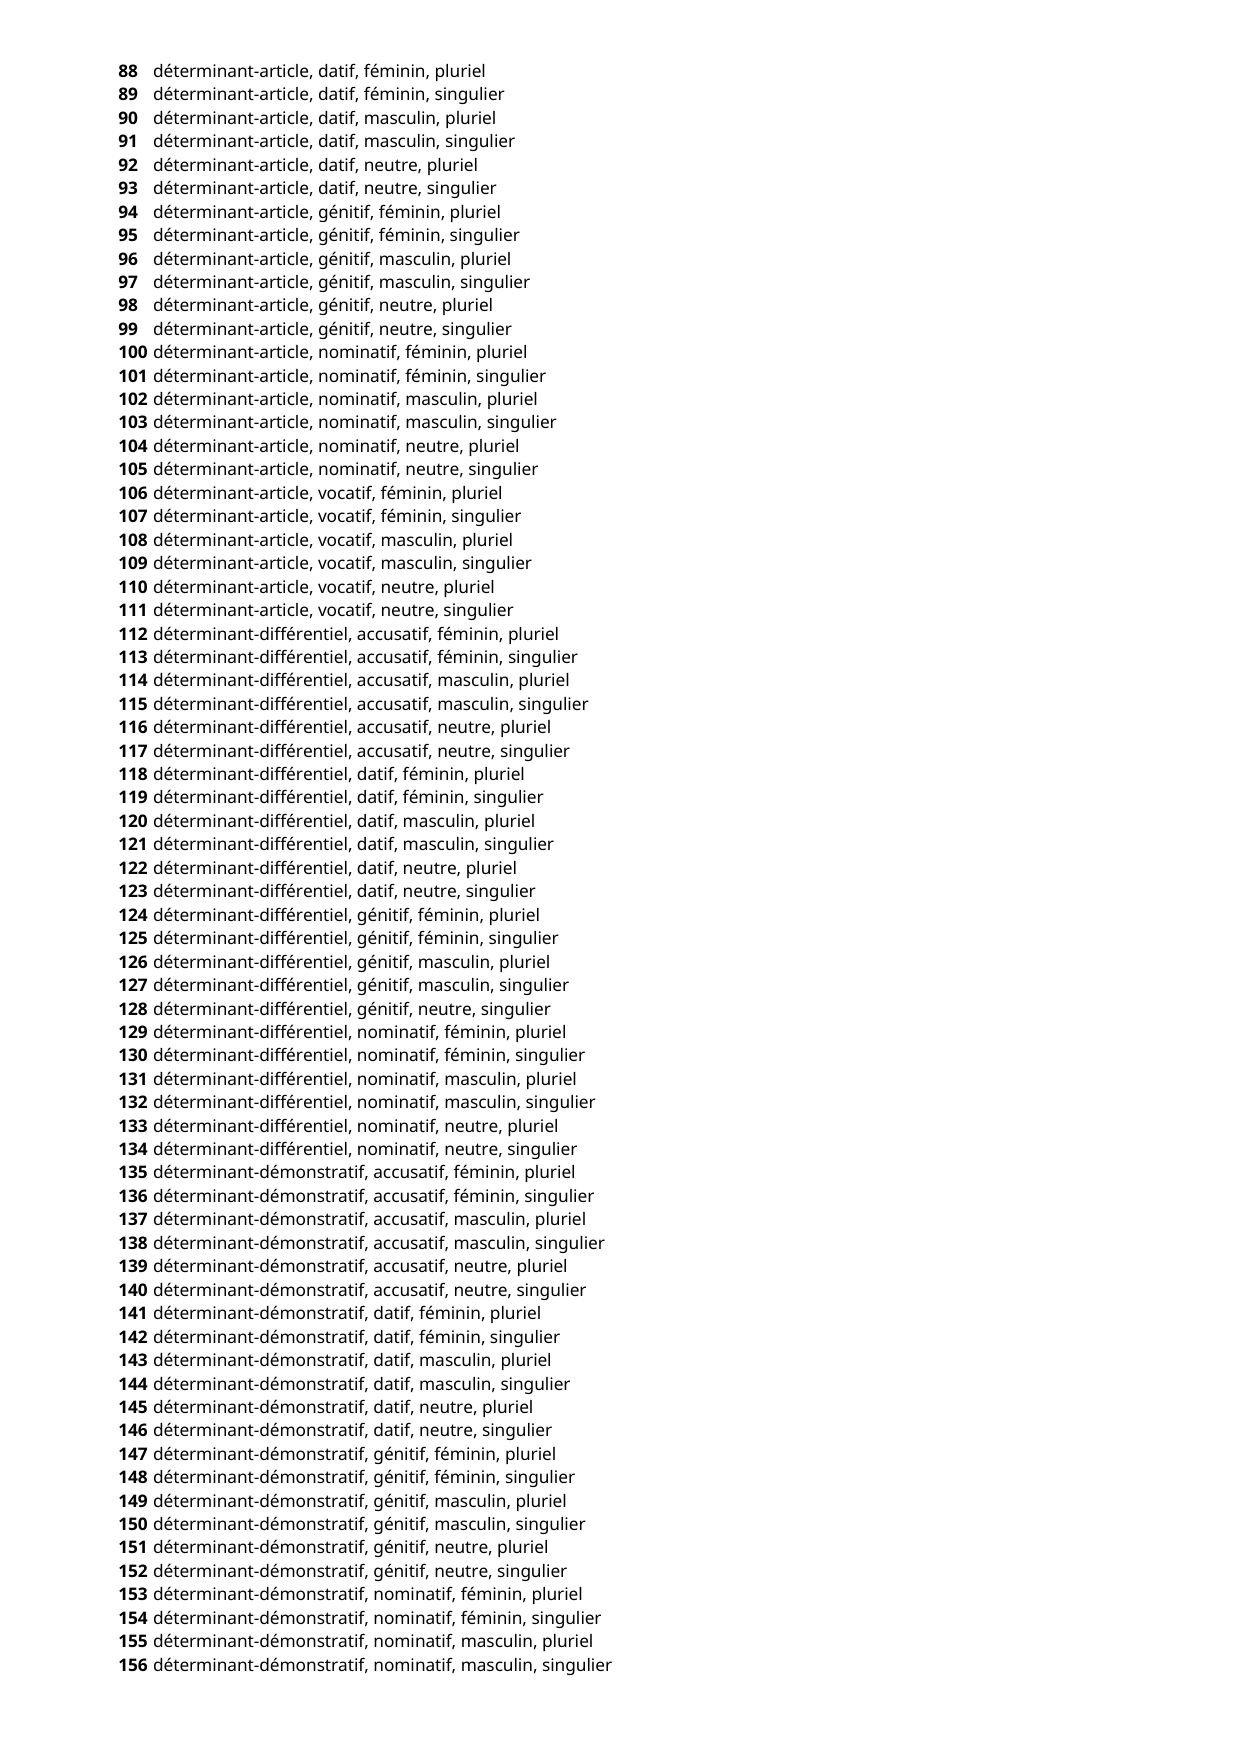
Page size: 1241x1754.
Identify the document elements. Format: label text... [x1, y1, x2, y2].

table_cell déterminant-différentiel, génitif, masculin, pluriel [153, 950, 1240, 973]
table_cell déterminant-différentiel, datif, neutre, singulier [153, 879, 1240, 903]
table_cell déterminant-démonstratif, accusatif, neutre, pluriel [153, 1254, 1240, 1278]
table_cell 96 [118, 247, 153, 270]
table_cell 133 [118, 1114, 153, 1137]
table_cell déterminant-démonstratif, génitif, neutre, pluriel [153, 1536, 1240, 1559]
table_cell déterminant-article, datif, masculin, singulier [153, 129, 1240, 153]
table_cell 134 [118, 1137, 153, 1161]
table_cell 103 [118, 411, 153, 434]
table_cell déterminant-démonstratif, nominatif, féminin, singulier [153, 1606, 1240, 1629]
table_cell 130 [118, 1044, 153, 1067]
table_cell déterminant-différentiel, nominatif, masculin, singulier [153, 1090, 1240, 1114]
table_cell déterminant-article, nominatif, féminin, singulier [153, 364, 1240, 387]
table_cell déterminant-différentiel, accusatif, féminin, singulier [153, 645, 1240, 668]
table_cell 101 [118, 364, 153, 387]
table_cell déterminant-article, vocatif, neutre, pluriel [153, 575, 1240, 598]
table_cell déterminant-article, vocatif, masculin, pluriel [153, 528, 1240, 551]
table_cell déterminant-démonstratif, accusatif, féminin, pluriel [153, 1161, 1240, 1184]
table_cell déterminant-différentiel, datif, masculin, singulier [153, 833, 1240, 856]
table_cell 123 [118, 879, 153, 903]
table_cell déterminant-différentiel, nominatif, neutre, singulier [153, 1137, 1240, 1161]
table_cell déterminant-article, datif, féminin, singulier [153, 83, 1240, 106]
table_cell 149 [118, 1489, 153, 1512]
table_cell 148 [118, 1465, 153, 1489]
table_cell 117 [118, 739, 153, 762]
table_cell déterminant-article, nominatif, neutre, singulier [153, 458, 1240, 481]
table_cell déterminant-démonstratif, génitif, neutre, singulier [153, 1559, 1240, 1582]
table_cell 106 [118, 481, 153, 504]
table_cell déterminant-démonstratif, datif, neutre, singulier [153, 1419, 1240, 1442]
table_cell 118 [118, 762, 153, 786]
table_cell 152 [118, 1559, 153, 1582]
table_cell 109 [118, 551, 153, 575]
table_cell 107 [118, 504, 153, 528]
table_cell déterminant-démonstratif, accusatif, masculin, singulier [153, 1231, 1240, 1254]
table_cell 111 [118, 598, 153, 622]
table_cell 121 [118, 833, 153, 856]
table_cell 110 [118, 575, 153, 598]
table_cell déterminant-article, datif, masculin, pluriel [153, 106, 1240, 129]
table_cell 143 [118, 1348, 153, 1372]
table_cell déterminant-différentiel, datif, neutre, pluriel [153, 856, 1240, 879]
table_cell déterminant-différentiel, nominatif, féminin, pluriel [153, 1020, 1240, 1043]
table_cell déterminant-démonstratif, accusatif, neutre, singulier [153, 1278, 1240, 1301]
table_cell déterminant-démonstratif, datif, masculin, pluriel [153, 1348, 1240, 1372]
table_cell déterminant-démonstratif, accusatif, féminin, singulier [153, 1184, 1240, 1207]
table_cell 92 [118, 153, 153, 176]
table_cell 156 [118, 1653, 153, 1676]
table_cell déterminant-différentiel, génitif, masculin, singulier [153, 973, 1240, 997]
table_cell déterminant-différentiel, nominatif, neutre, pluriel [153, 1114, 1240, 1137]
table_cell déterminant-différentiel, accusatif, masculin, pluriel [153, 669, 1240, 692]
table_cell 136 [118, 1184, 153, 1207]
table_cell déterminant-article, vocatif, féminin, singulier [153, 504, 1240, 528]
table_cell 119 [118, 786, 153, 809]
table_cell déterminant-article, génitif, masculin, singulier [153, 270, 1240, 293]
table_cell déterminant-démonstratif, datif, masculin, singulier [153, 1372, 1240, 1395]
table_cell 104 [118, 434, 153, 457]
table_cell 131 [118, 1067, 153, 1090]
table_cell 102 [118, 387, 153, 411]
table_cell 142 [118, 1325, 153, 1348]
table_cell déterminant-démonstratif, datif, féminin, pluriel [153, 1301, 1240, 1325]
table_cell déterminant-différentiel, nominatif, masculin, pluriel [153, 1067, 1240, 1090]
table_cell déterminant-article, génitif, masculin, pluriel [153, 247, 1240, 270]
table_cell déterminant-différentiel, datif, féminin, singulier [153, 786, 1240, 809]
table_cell 95 [118, 223, 153, 247]
table_cell 129 [118, 1020, 153, 1043]
table_cell 145 [118, 1395, 153, 1418]
table_cell déterminant-différentiel, accusatif, neutre, singulier [153, 739, 1240, 762]
table_cell déterminant-différentiel, génitif, féminin, pluriel [153, 903, 1240, 926]
table_cell 114 [118, 669, 153, 692]
table_cell 140 [118, 1278, 153, 1301]
table_cell 99 [118, 317, 153, 340]
table_cell 100 [118, 340, 153, 364]
table_cell 94 [118, 200, 153, 223]
table_cell déterminant-article, vocatif, neutre, singulier [153, 598, 1240, 622]
table_cell déterminant-différentiel, accusatif, masculin, singulier [153, 692, 1240, 715]
table_cell déterminant-article, datif, féminin, pluriel [153, 59, 1240, 82]
table_cell déterminant-démonstratif, accusatif, masculin, pluriel [153, 1208, 1240, 1231]
table_cell 97 [118, 270, 153, 293]
table_cell 146 [118, 1419, 153, 1442]
table_cell déterminant-démonstratif, génitif, masculin, pluriel [153, 1489, 1240, 1512]
table_cell 127 [118, 973, 153, 997]
table_cell 150 [118, 1512, 153, 1536]
table_cell déterminant-différentiel, génitif, féminin, singulier [153, 926, 1240, 950]
table_cell 141 [118, 1301, 153, 1325]
table_cell déterminant-différentiel, datif, masculin, pluriel [153, 809, 1240, 832]
table_cell déterminant-article, nominatif, masculin, singulier [153, 411, 1240, 434]
table_cell déterminant-différentiel, accusatif, neutre, pluriel [153, 715, 1240, 739]
table_cell déterminant-article, vocatif, masculin, singulier [153, 551, 1240, 575]
table_cell 113 [118, 645, 153, 668]
table_cell 88 [118, 59, 153, 82]
table_cell 132 [118, 1090, 153, 1114]
table_cell déterminant-différentiel, datif, féminin, pluriel [153, 762, 1240, 786]
table_cell déterminant-démonstratif, datif, féminin, singulier [153, 1325, 1240, 1348]
table_cell déterminant-article, nominatif, masculin, pluriel [153, 387, 1240, 411]
table_cell 125 [118, 926, 153, 950]
table_cell 108 [118, 528, 153, 551]
table_cell 116 [118, 715, 153, 739]
table_cell 154 [118, 1606, 153, 1629]
table_cell déterminant-article, nominatif, neutre, pluriel [153, 434, 1240, 457]
table_cell déterminant-article, génitif, féminin, singulier [153, 223, 1240, 247]
table_cell 153 [118, 1583, 153, 1606]
table_cell déterminant-article, vocatif, féminin, pluriel [153, 481, 1240, 504]
table_cell déterminant-article, datif, neutre, pluriel [153, 153, 1240, 176]
table_cell déterminant-démonstratif, nominatif, masculin, pluriel [153, 1629, 1240, 1653]
table_cell 137 [118, 1208, 153, 1231]
table_cell 135 [118, 1161, 153, 1184]
table_cell 122 [118, 856, 153, 879]
table_cell déterminant-démonstratif, nominatif, féminin, pluriel [153, 1583, 1240, 1606]
table_cell 144 [118, 1372, 153, 1395]
table_cell déterminant-démonstratif, génitif, masculin, singulier [153, 1512, 1240, 1536]
table_cell déterminant-article, génitif, neutre, pluriel [153, 294, 1240, 317]
table_cell déterminant-article, génitif, féminin, pluriel [153, 200, 1240, 223]
table_cell 98 [118, 294, 153, 317]
table_cell déterminant-démonstratif, génitif, féminin, singulier [153, 1465, 1240, 1489]
table_cell 90 [118, 106, 153, 129]
table_cell 89 [118, 83, 153, 106]
table_cell 112 [118, 622, 153, 645]
table_cell déterminant-différentiel, nominatif, féminin, singulier [153, 1044, 1240, 1067]
table_cell 155 [118, 1629, 153, 1653]
table_cell 124 [118, 903, 153, 926]
table_cell déterminant-démonstratif, génitif, féminin, pluriel [153, 1442, 1240, 1465]
table_cell 91 [118, 129, 153, 153]
table_cell 139 [118, 1254, 153, 1278]
table_cell 105 [118, 458, 153, 481]
table_cell 147 [118, 1442, 153, 1465]
table_cell 115 [118, 692, 153, 715]
table_cell 93 [118, 176, 153, 200]
table_cell 151 [118, 1536, 153, 1559]
table_cell déterminant-article, datif, neutre, singulier [153, 176, 1240, 200]
table_cell déterminant-article, génitif, neutre, singulier [153, 317, 1240, 340]
table_cell déterminant-différentiel, génitif, neutre, singulier [153, 997, 1240, 1020]
table_cell 138 [118, 1231, 153, 1254]
table_cell 120 [118, 809, 153, 832]
table_cell déterminant-démonstratif, nominatif, masculin, singulier [153, 1653, 1240, 1676]
table_cell 128 [118, 997, 153, 1020]
table_cell 126 [118, 950, 153, 973]
table_cell déterminant-article, nominatif, féminin, pluriel [153, 340, 1240, 364]
table_cell déterminant-démonstratif, datif, neutre, pluriel [153, 1395, 1240, 1418]
table_cell déterminant-différentiel, accusatif, féminin, pluriel [153, 622, 1240, 645]
